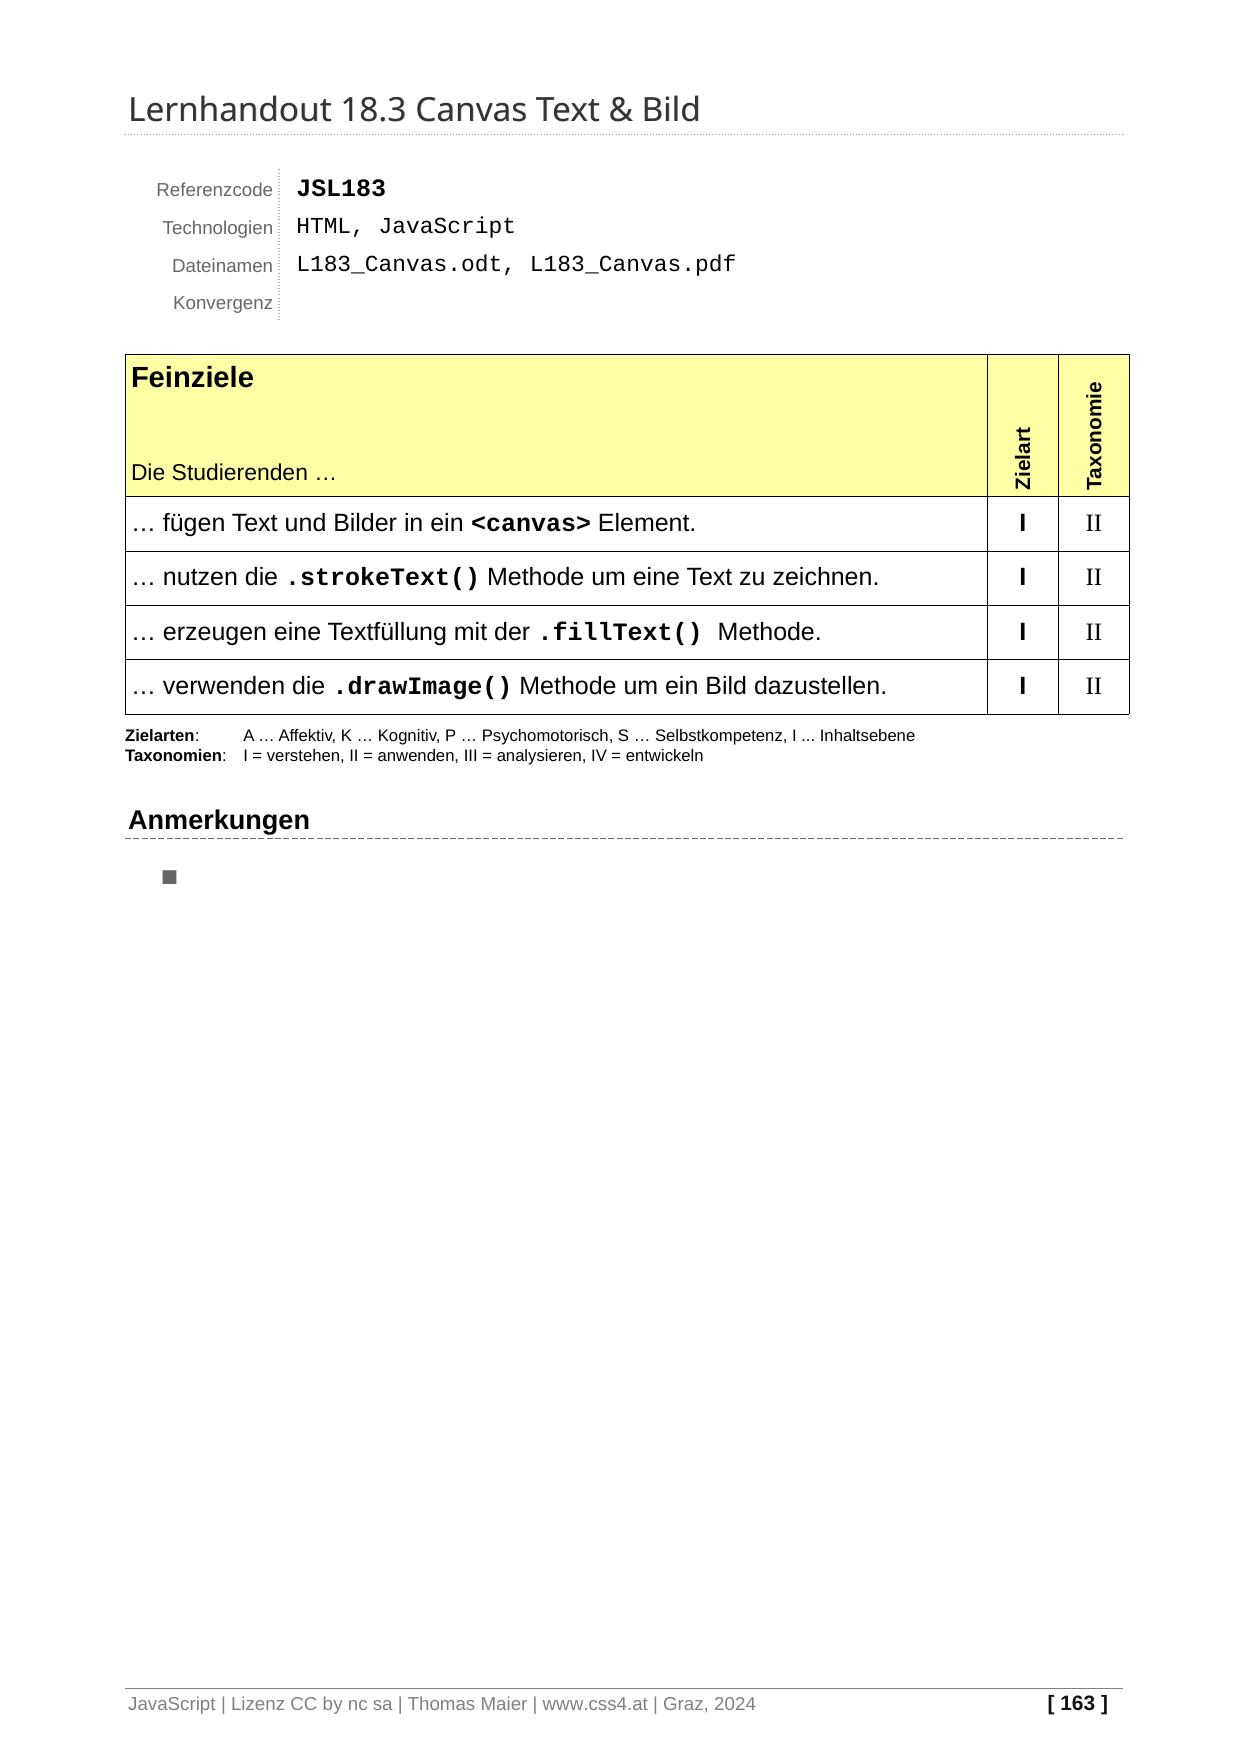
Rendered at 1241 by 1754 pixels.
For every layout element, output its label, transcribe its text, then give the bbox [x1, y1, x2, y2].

table_cell … fügen Text und Bilder in ein <canvas> Element. [126, 497, 987, 551]
table_header JSL183 [279, 169, 1129, 209]
table_cell II [1059, 552, 1129, 605]
table_cell II [1059, 497, 1129, 551]
table_cell I [988, 497, 1058, 551]
table_cell Konvergenz [125, 284, 278, 321]
table_cell I [988, 660, 1058, 714]
text Zielarten: A … Affektiv, K … Kognitiv, P … Psychomotorisch, S … Selbstkompetenz, I ... Inhaltsebene Taxonomien: I = verstehen, II = anwenden, III = analysieren, IV = entwickeln [125, 726, 1123, 764]
table_header Referenzcode [125, 169, 278, 209]
table_cell HTML, JavaScript [279, 209, 1129, 247]
table_header Taxonomie [1059, 355, 1129, 496]
table_header Feinziele Die Studierenden … [126, 355, 987, 496]
table_cell Technologien [125, 209, 278, 247]
text Anmerkungen [125, 801, 1123, 838]
table_cell I [988, 606, 1058, 659]
table_cell L183_Canvas.odt, L183_Canvas.pdf [279, 247, 1129, 284]
table_cell … erzeugen eine Textfüllung mit der .fillText() Methode. [126, 606, 987, 659]
table_cell II [1059, 660, 1129, 714]
table_cell II [1059, 606, 1129, 659]
subtitle Lernhandout 18.3 Canvas Text & Bild [125, 83, 1123, 134]
table_cell Dateinamen [125, 247, 278, 284]
table_cell … nutzen die .strokeText() Methode um eine Text zu zeichnen. [126, 552, 987, 605]
table_cell I [988, 552, 1058, 605]
table_header Zielart [988, 355, 1058, 496]
table_cell [279, 284, 1129, 321]
table_cell … verwenden die .drawImage() Methode um ein Bild dazustellen. [126, 660, 987, 714]
